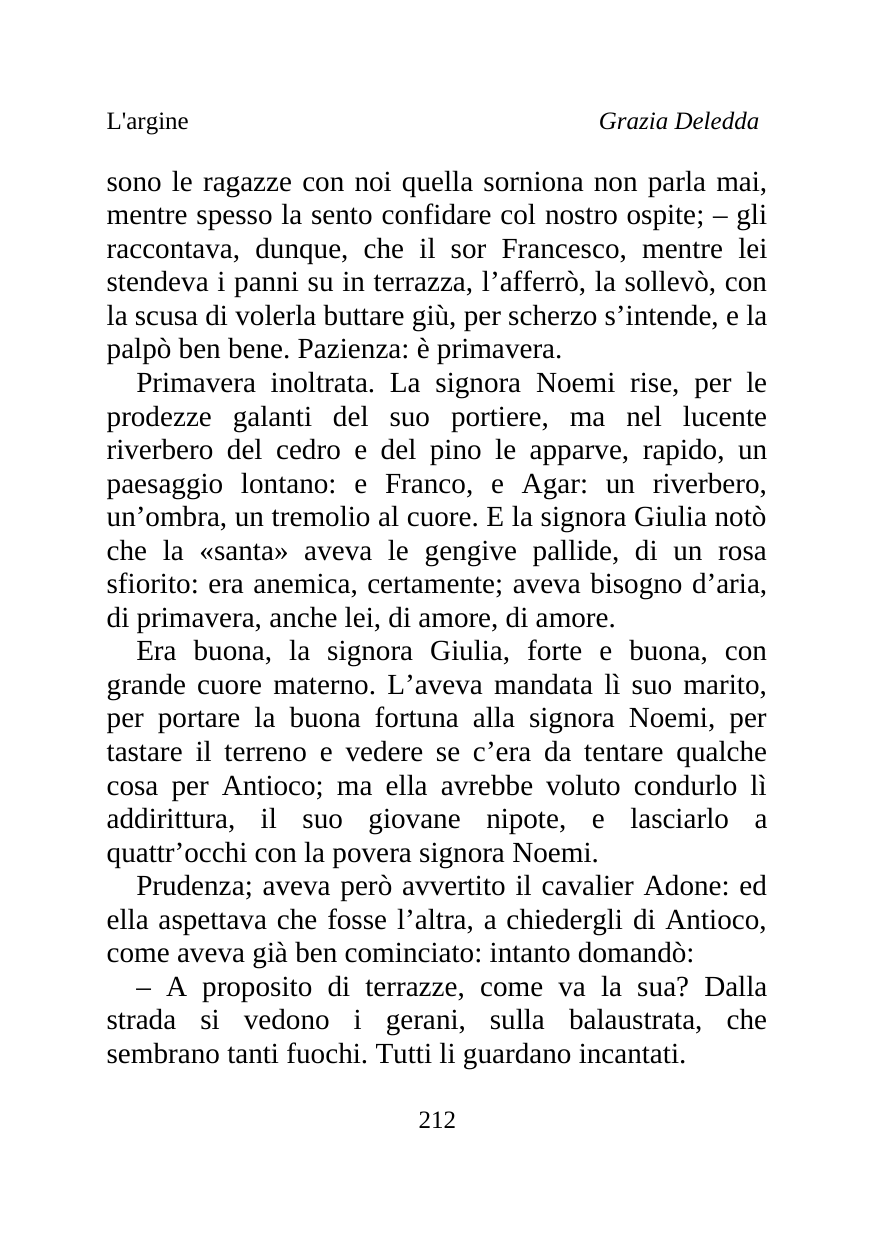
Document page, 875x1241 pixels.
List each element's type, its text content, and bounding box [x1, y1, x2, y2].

text sono le ragazze con noi quella sorniona non parla mai, mentre spesso la sento confidare col nostro ospite; – gli raccontava, dunque, che il sor Francesco, mentre lei stendeva i panni su in terrazza, l’afferrò, la sollevò, con la scusa di volerla buttare giù, per scherzo s’intende, e la palpò ben bene. Pazienza: è primavera. [106, 164, 768, 365]
text Primavera inoltrata. La signora Noemi rise, per le prodezze galanti del suo portiere, ma nel lucente riverbero del cedro e del pino le apparve, rapido, un paesaggio lontano: e Franco, e Agar: un riverbero, un’ombra, un tremolio al cuore. E la signora Giulia notò che la «santa» aveva le gengive pallide, di un rosa sfiorito: era anemica, certamente; aveva bisogno d’aria, di primavera, anche lei, di amore, di amore. [106, 365, 768, 633]
text Prudenza; aveva però avvertito il cavalier Adone: ed ella aspettava che fosse l’altra, a chiedergli di Antioco, come aveva già ben cominciato: intanto domandò: [106, 868, 768, 969]
text Era buona, la signora Giulia, forte e buona, con grande cuore materno. L’aveva mandata lì suo marito, per portare la buona fortuna alla signora Noemi, per tastare il terreno e vedere se c’era da tentare qualche cosa per Antioco; ma ella avrebbe voluto condurlo lì addirittura, il suo giovane nipote, e lasciarlo a quattr’occhi con la povera signora Noemi. [106, 633, 768, 868]
text – A proposito di terrazze, come va la sua? Dalla strada si vedono i gerani, sulla balaustrata, che sembrano tanti fuochi. Tutti li guardano incantati. [106, 969, 768, 1069]
